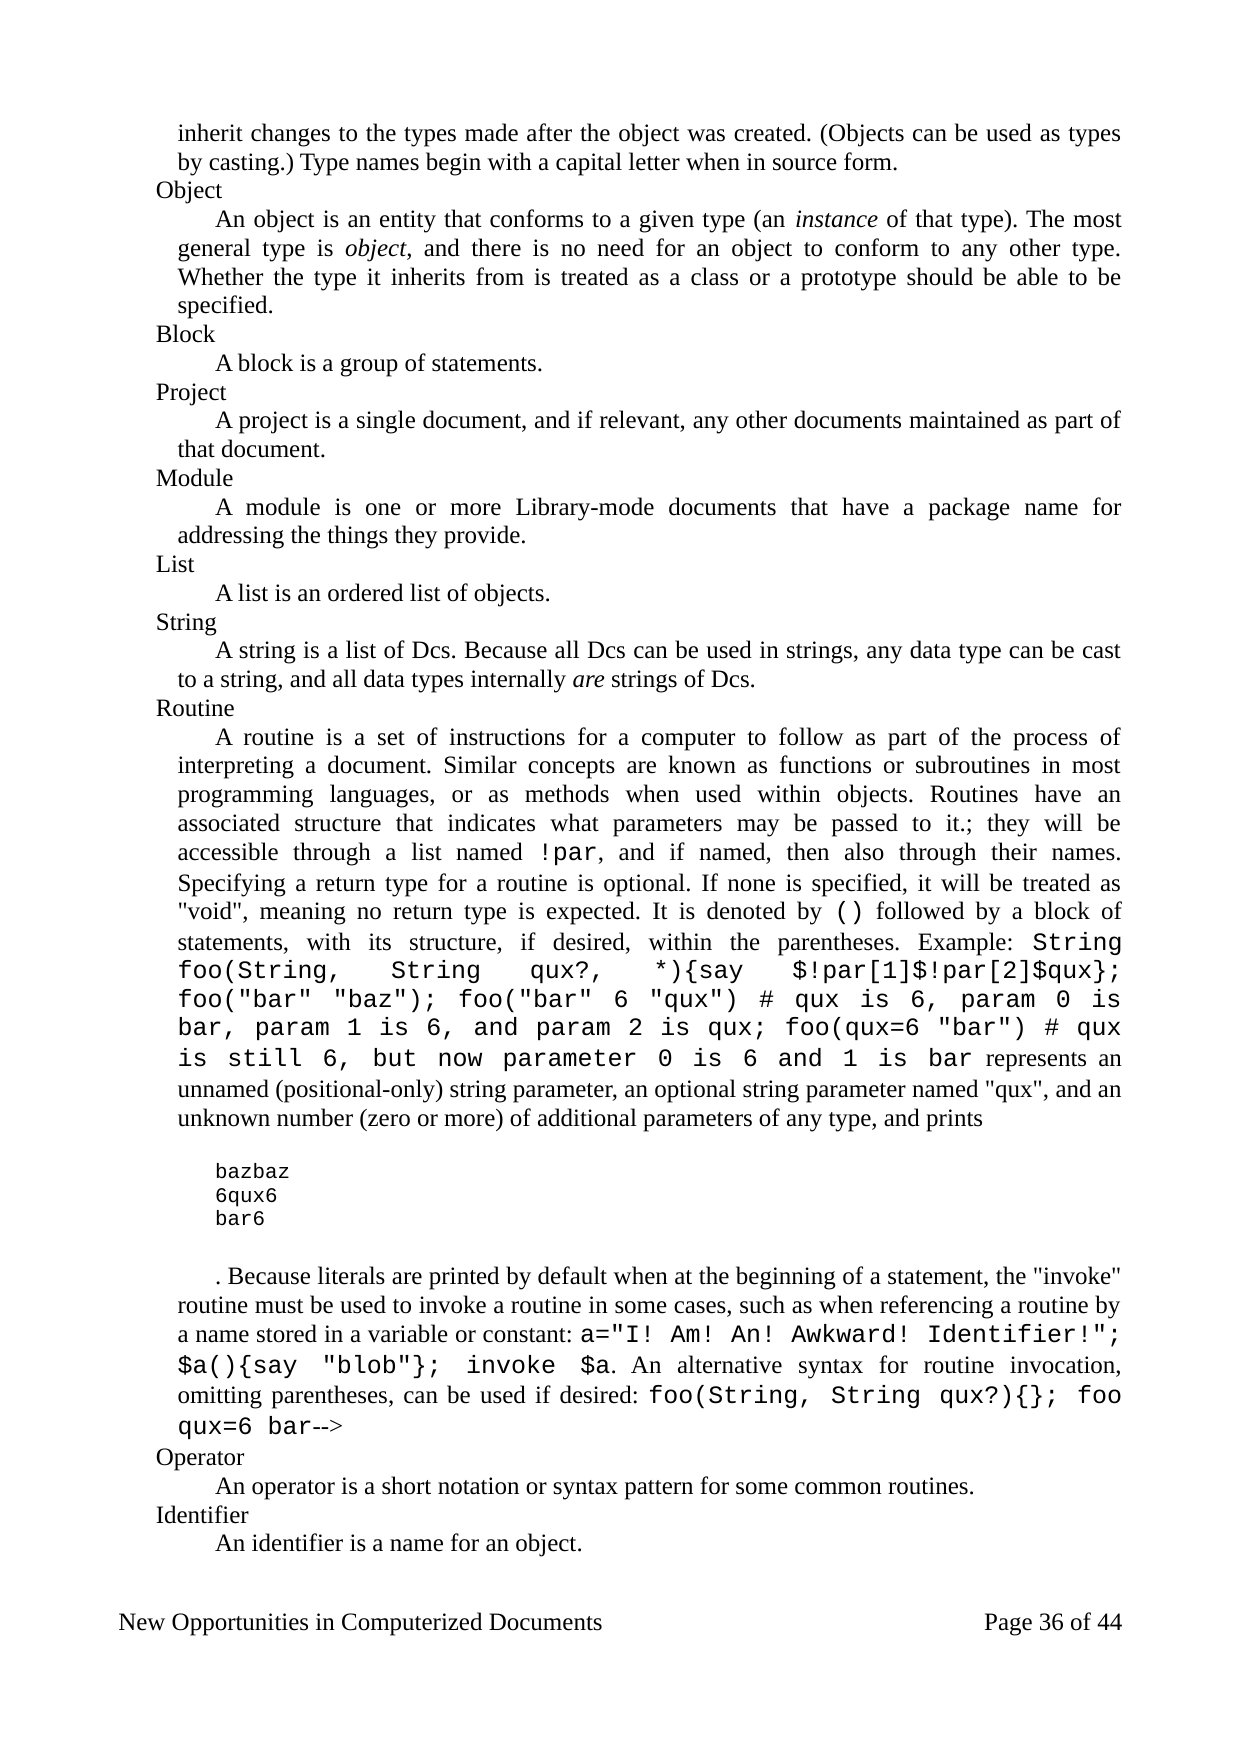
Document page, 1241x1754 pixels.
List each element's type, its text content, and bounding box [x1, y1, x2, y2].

list A project is a single document, and if relevant, any other documents maintained as part of that document. [177, 406, 1122, 463]
list . Because literals are printed by default when at the beginning of a statement, the "invoke" routine must be used to invoke a routine in some cases, such as when referencing a routine by a name stored in a variable or constant: a="I! Am! An! Awkward! Identifier!"; $a(){say "blob"}; invoke $a. An alternative syntax for routine invocation, omitting parentheses, can be used if desired: foo(String, String qux?){}; foo qux=6 bar--> [177, 1261, 1122, 1442]
text 6qux6 [177, 1184, 1122, 1208]
subtitle Project [118, 377, 1122, 406]
subtitle Module [118, 463, 1122, 492]
subtitle Object [118, 176, 1122, 204]
subtitle Block [118, 319, 1122, 348]
list A block is a group of statements. [177, 348, 1122, 377]
subtitle List [118, 549, 1122, 578]
subtitle String [118, 607, 1122, 636]
list A string is a list of Dcs. Because all Dcs can be used in strings, any data type can be cast to a string, and all data types internally are strings of Dcs. [177, 636, 1122, 693]
list A routine is a set of instructions for a computer to follow as part of the process of interpreting a document. Similar concepts are known as functions or subroutines in most programming languages, or as methods when used within objects. Routines have an associated structure that indicates what parameters may be passed to it.; they will be accessible through a list named !par, and if named, then also through their names. Specifying a return type for a routine is optional. If none is specified, it will be treated as "void", meaning no return type is expected. It is denoted by () followed by a block of statements, with its structure, if desired, within the parentheses. Example: String foo(String, String qux?, *){say $!par[1]$!par[2]$qux}; foo("bar" "baz"); foo("bar" 6 "qux") # qux is 6, param 0 is bar, param 1 is 6, and param 2 is qux; foo(qux=6 "bar") # qux is still 6, but now parameter 0 is 6 and 1 is bar represents an unnamed (positional-only) string parameter, an optional string parameter named "qux", and an unknown number (zero or more) of additional parameters of any type, and prints [177, 722, 1122, 1131]
list An object is an entity that conforms to a given type (an instance of that type). The most general type is object, and there is no need for an object to conform to any other type. Whether the type it inherits from is treated as a class or a prototype should be able to be specified. [177, 204, 1122, 319]
text bar6 [177, 1208, 1122, 1232]
subtitle Operator [118, 1442, 1122, 1471]
text bazbaz [177, 1161, 1122, 1184]
list A module is one or more Library-mode documents that have a package name for addressing the things they provide. [177, 492, 1122, 549]
list inherit changes to the types made after the object was created. (Objects can be used as types by casting.) Type names begin with a capital letter when in source form. [177, 118, 1122, 176]
subtitle Identifier [118, 1500, 1122, 1528]
subtitle Routine [118, 693, 1122, 722]
list An identifier is a name for an object. [177, 1528, 1122, 1557]
list A list is an ordered list of objects. [177, 578, 1122, 607]
list An operator is a short notation or syntax pattern for some common routines. [177, 1471, 1122, 1500]
